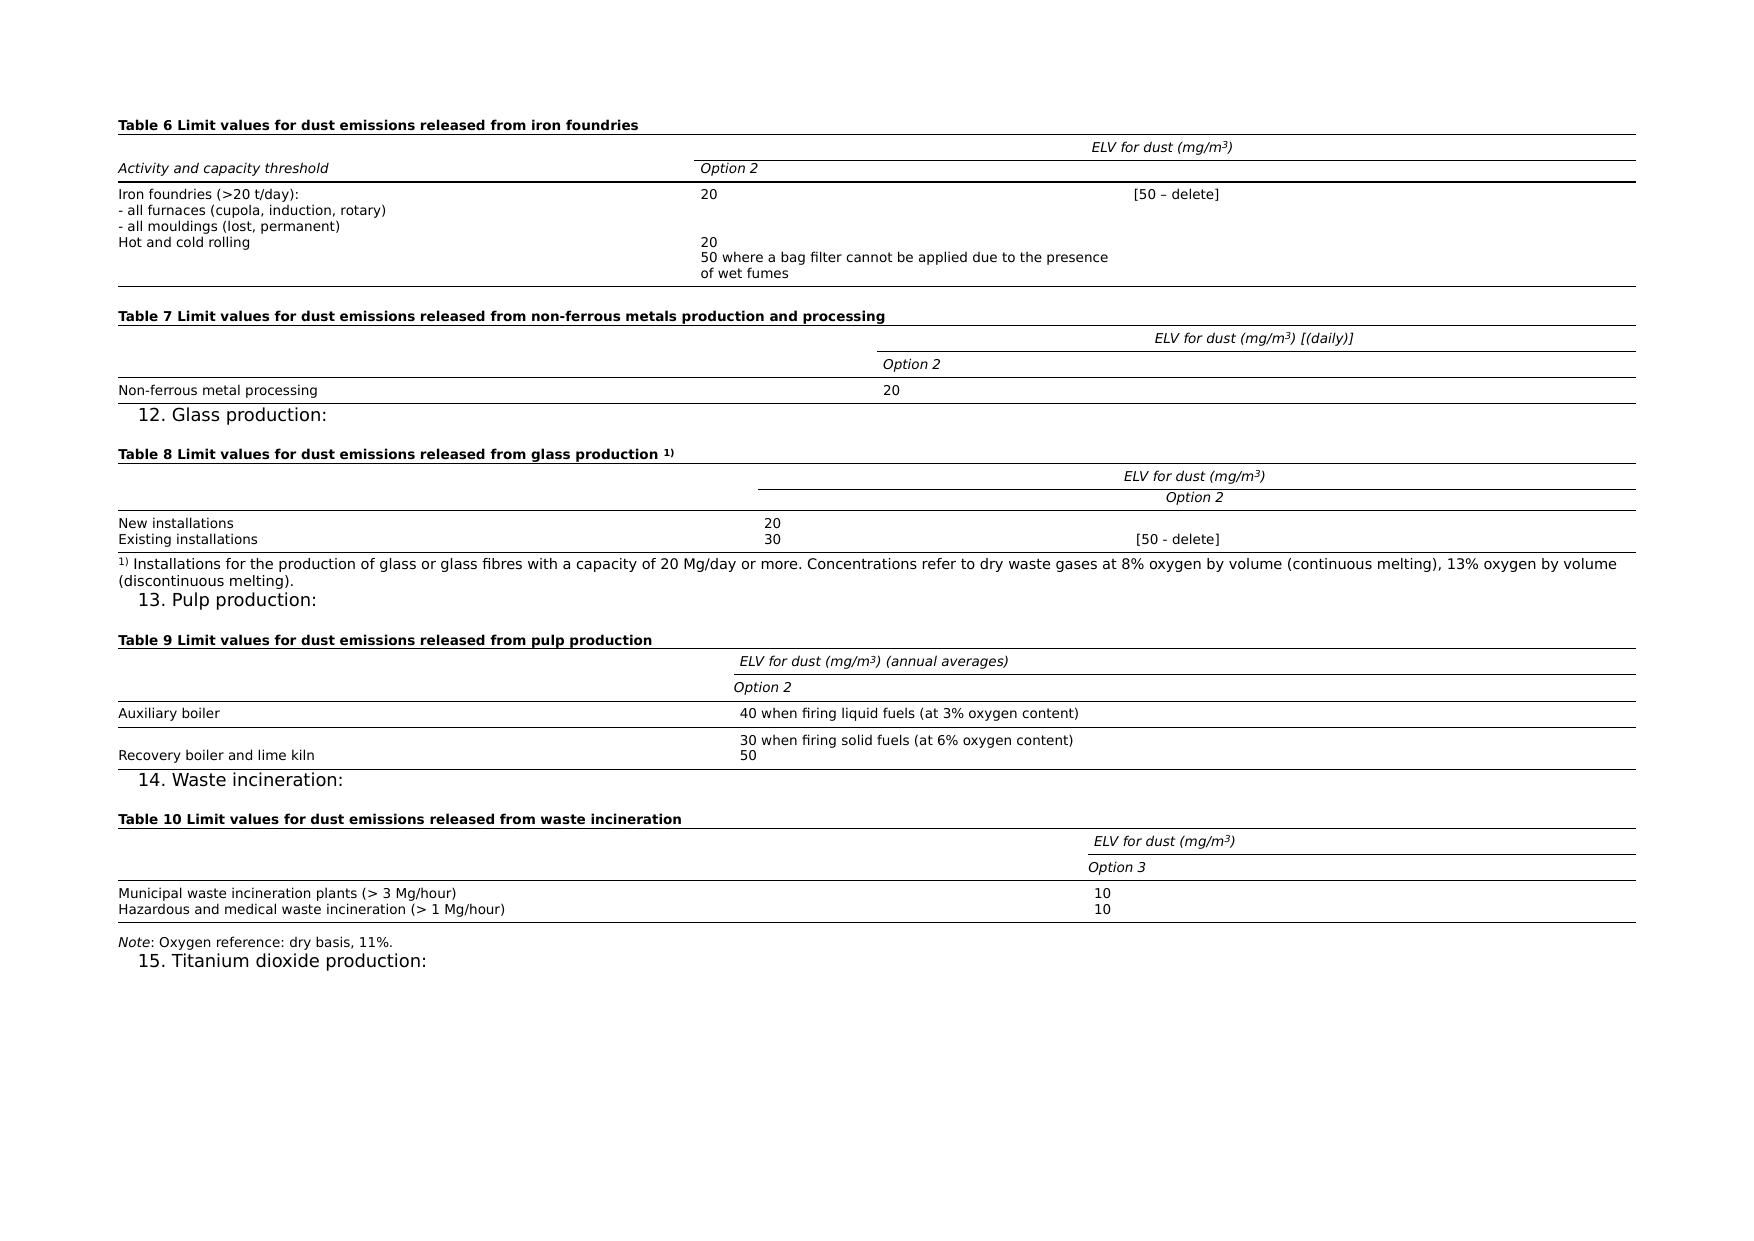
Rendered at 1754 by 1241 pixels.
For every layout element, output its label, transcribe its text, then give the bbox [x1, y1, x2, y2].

table_cell [694, 203, 1127, 219]
table_cell ELV for dust (mg/m3) [1088, 829, 1636, 854]
table_cell Iron foundries (>20 t/day): [118, 183, 694, 203]
text 15. Titanium dioxide production: [118, 951, 1636, 971]
table_cell [50 – delete] [1128, 183, 1636, 203]
table_cell 10 [1088, 902, 1636, 922]
table_cell Option 2 [734, 675, 1636, 701]
table_cell [118, 351, 877, 377]
text 13. Pulp production: [118, 590, 1636, 611]
table_cell [1128, 203, 1636, 219]
table_cell 1) Installations for the production of glass or glass fibres with a capacity of 20 Mg/day or more. Concentrations refer to dry waste gases at 8% oxygen by volume (continuous melting), 13% oxygen by volume (discontinuous melting). [118, 553, 1636, 590]
table_header Table 6 Limit values for dust emissions released from iron foundries [118, 118, 1636, 134]
table_cell [118, 464, 758, 489]
table_cell Recovery boiler and lime kiln [118, 748, 734, 768]
table_cell 40 when firing liquid fuels (at 3% oxygen content) [734, 702, 1636, 727]
table_cell [1128, 234, 1636, 250]
table_cell Option 3 [1088, 855, 1636, 880]
table_cell Non-ferrous metal processing [118, 378, 877, 403]
table_cell 30 when firing solid fuels (at 6% oxygen content) [734, 728, 1636, 748]
table_cell [694, 219, 1127, 234]
table_cell [1128, 250, 1636, 286]
text 14. Waste incineration: [118, 770, 1636, 790]
table_cell [118, 326, 877, 351]
table_cell - all mouldings (lost, permanent) [118, 219, 694, 234]
table_cell 20 [694, 183, 1127, 203]
table_cell Auxiliary boiler [118, 702, 734, 727]
table_cell 50 [734, 748, 1636, 768]
table_cell ELV for dust (mg/m3) [694, 135, 1636, 160]
table_cell [118, 728, 734, 748]
table_header Table 7 Limit values for dust emissions released from non-ferrous metals production and processing [118, 309, 1636, 325]
table_header Table 9 Limit values for dust emissions released from pulp production [118, 633, 1636, 648]
table_cell Existing installations [118, 532, 758, 552]
table_cell [118, 829, 1088, 880]
table_cell 20 [694, 234, 1127, 250]
table_cell ELV for dust (mg/m3) [(daily)] [877, 326, 1636, 351]
table_cell Hot and cold rolling [118, 234, 694, 250]
table_cell Option 2 [694, 161, 1127, 181]
table_cell 20 [877, 378, 1636, 403]
table_cell [50 - delete] [1130, 532, 1636, 552]
table_cell Municipal waste incineration plants (> 3 Mg/hour) [118, 881, 1088, 902]
table_cell [118, 135, 694, 160]
table_cell [118, 489, 758, 510]
table_cell Hazardous and medical waste incineration (> 1 Mg/hour) [118, 902, 1088, 922]
table_header Table 10 Limit values for dust emissions released from waste incineration [118, 812, 1636, 828]
table_cell 50 where a bag filter cannot be applied due to the presence of wet fumes [694, 250, 1127, 286]
table_cell [1128, 219, 1636, 234]
table_cell Option 2 [758, 490, 1636, 510]
text 12. Glass production: [118, 404, 1636, 425]
table_header Table 8 Limit values for dust emissions released from glass production 1) [118, 447, 1636, 463]
table_cell [118, 250, 694, 286]
table_cell [1128, 161, 1636, 181]
table_cell 20 [758, 511, 1130, 532]
table_cell [118, 649, 734, 701]
table_cell - all furnaces (cupola, induction, rotary) [118, 203, 694, 219]
table_cell [1130, 511, 1636, 532]
table_cell 30 [758, 532, 1130, 552]
table_cell 10 [1088, 881, 1636, 902]
table_cell New installations [118, 511, 758, 532]
table_cell ELV for dust (mg/m3) (annual averages) [734, 649, 1636, 674]
table_cell Option 2 [877, 352, 1636, 377]
table_cell Activity and capacity threshold [118, 160, 694, 181]
table_cell ELV for dust (mg/m3) [758, 464, 1636, 489]
table_cell Note: Oxygen reference: dry basis, 11%. [118, 923, 1636, 951]
